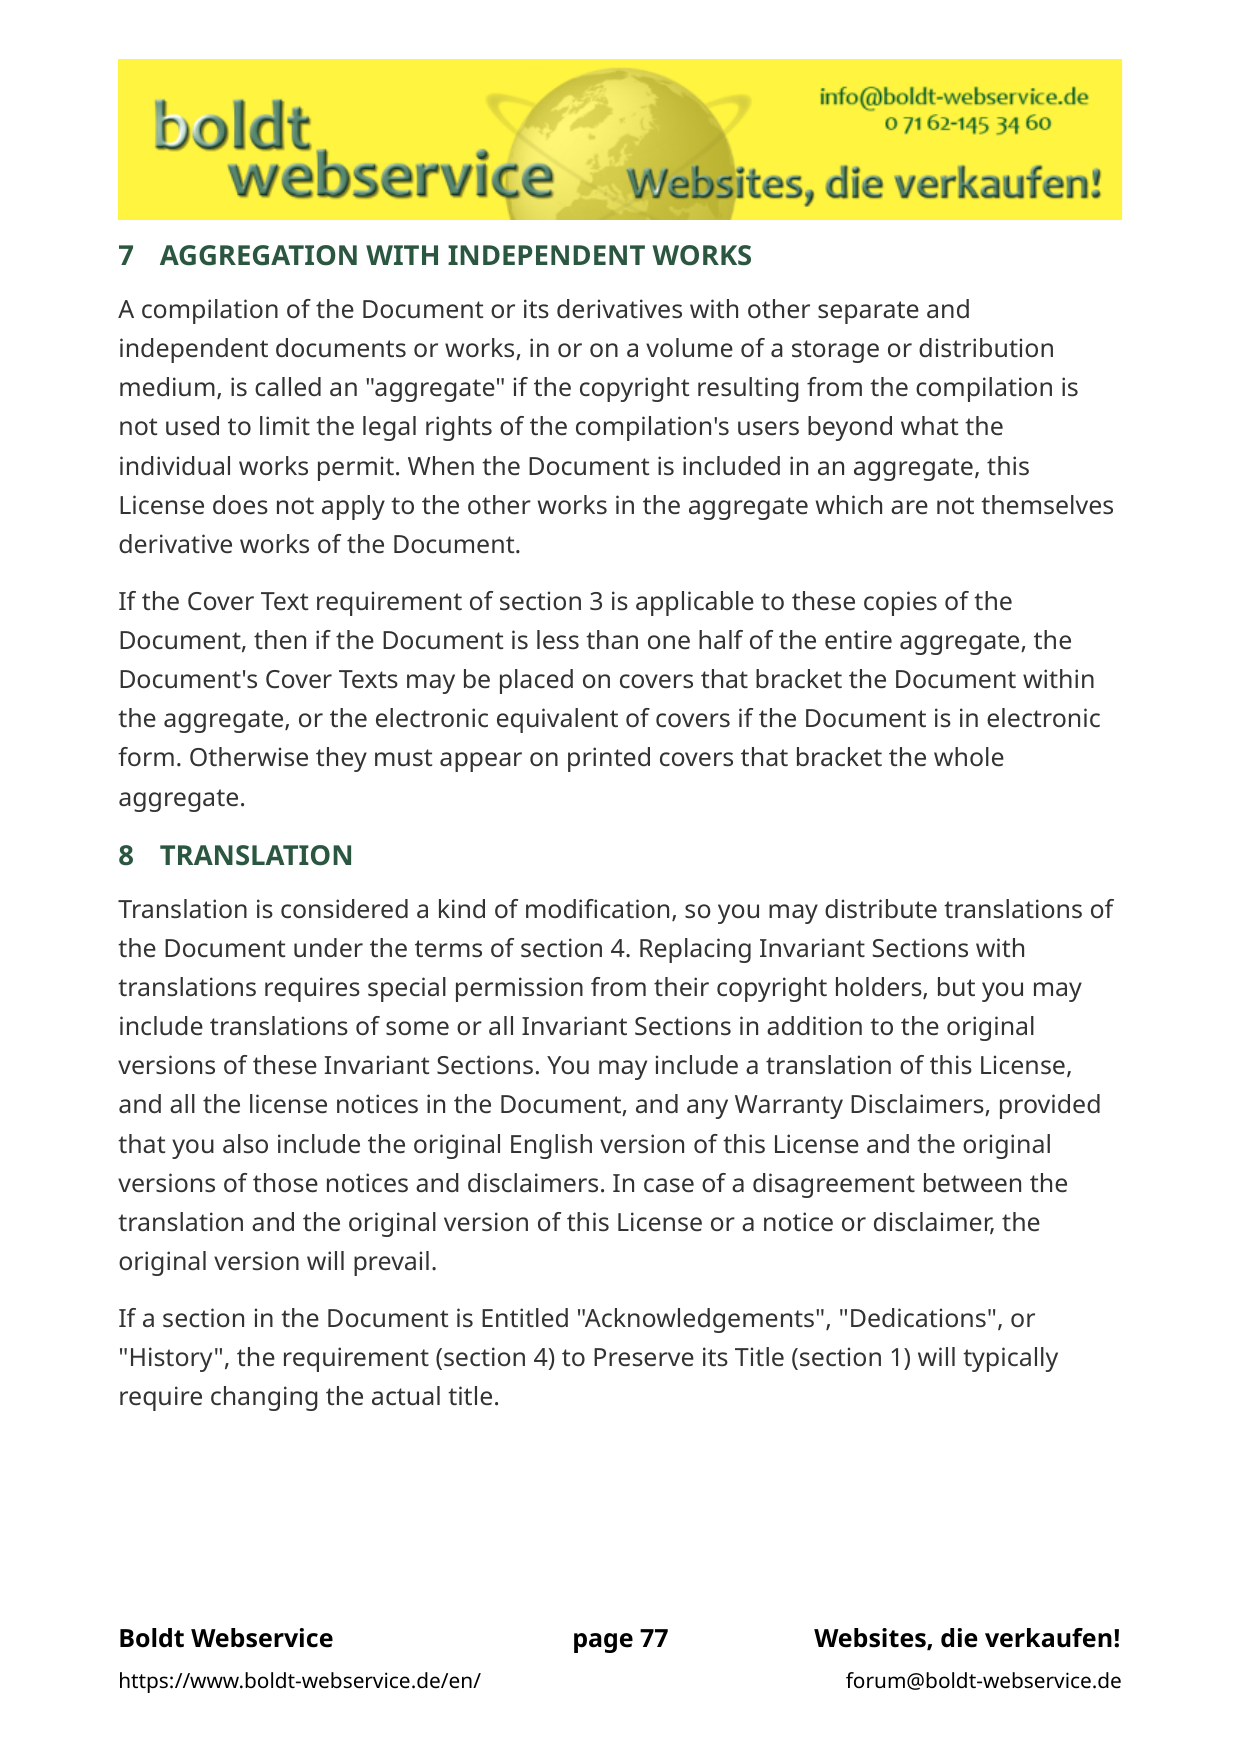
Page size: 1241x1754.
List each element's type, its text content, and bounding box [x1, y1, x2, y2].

text Translation is considered a kind of modification, so you may distribute translations of the Document under the terms of section 4. Replacing Invariant Sections with translations requires special permission from their copyright holders, but you may include translations of some or all Invariant Sections in addition to the original versions of these Invariant Sections. You may include a translation of this License, and all the license notices in the Document, and any Warranty Disclaimers, provided that you also include the original English version of this License and the original versions of those notices and disclaimers. In case of a disagreement between the translation and the original version of this License or a notice or disclaimer, the original version will prevail. [118, 891, 1122, 1278]
subtitle TRANSLATION [118, 836, 1122, 873]
text A compilation of the Document or its derivatives with other separate and independent documents or works, in or on a volume of a storage or distribution medium, is called an "aggregate" if the copyright resulting from the compilation is not used to limit the legal rights of the compilation's users beyond what the individual works permit. When the Document is included in an aggregate, this License does not apply to the other works in the aggregate which are not themselves derivative works of the Document. [118, 291, 1122, 561]
subtitle AGGREGATION WITH INDEPENDENT WORKS [118, 236, 1122, 274]
picture [118, 59, 1123, 220]
text If a section in the Document is Entitled "Acknowledgements", "Dedications", or "History", the requirement (section 4) to Preserve its Title (section 1) will typically require changing the actual title. [118, 1301, 1122, 1413]
text If the Cover Text requirement of section 3 is applicable to these copies of the Document, then if the Document is less than one half of the entire aggregate, the Document's Cover Texts may be placed on covers that bracket the Document within the aggregate, or the electronic equivalent of covers if the Document is in electronic form. Otherwise they must appear on printed covers that bracket the whole aggregate. [118, 583, 1122, 813]
